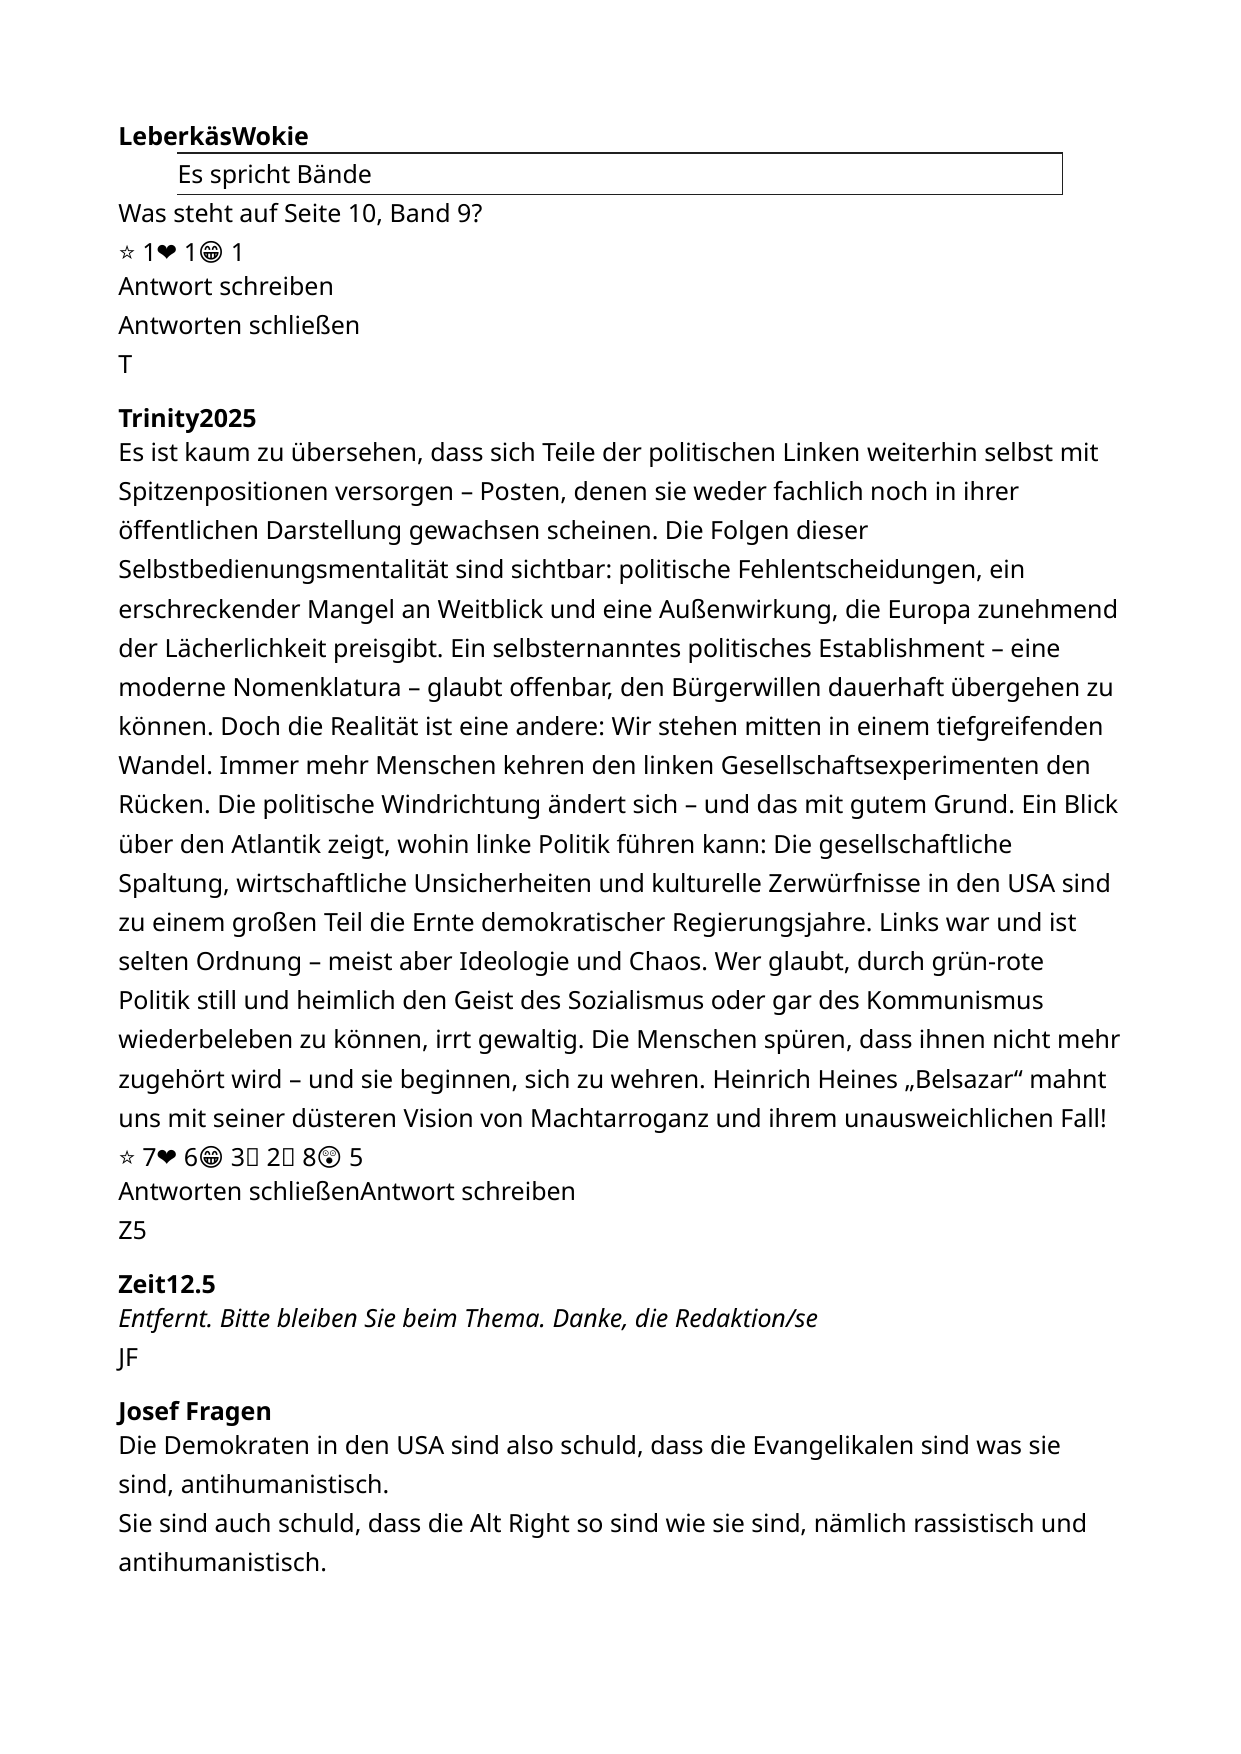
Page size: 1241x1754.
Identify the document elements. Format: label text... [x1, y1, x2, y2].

text T [118, 347, 1122, 381]
text Antwort schreiben [118, 268, 1122, 302]
text Antworten schließenAntwort schreiben [118, 1174, 1122, 1208]
text Was steht auf Seite 10, Band 9? [118, 195, 1122, 229]
text ⭐️ 1❤️ 1😁 1 [118, 234, 1122, 268]
text Z5 [118, 1213, 1122, 1247]
subtitle Trinity2025 [118, 401, 1122, 434]
subtitle Zeit12.5 [118, 1267, 1122, 1301]
text Antworten schließen [118, 308, 1122, 342]
text ⭐️ 7❤️ 6😁 3🙁 2🤨 8😲 5 [118, 1139, 1122, 1174]
text Es ist kaum zu übersehen, dass sich Teile der politischen Linken weiterhin selbst mit Spitzenpositionen versorgen – Posten, denen sie weder fachlich noch in ihrer öffentlichen Darstellung gewachsen scheinen. Die Folgen dieser Selbstbedienungsmentalität sind sichtbar: politische Fehlentscheidungen, ein erschreckender Mangel an Weitblick und eine Außenwirkung, die Europa zunehmend der Lächerlichkeit preisgibt. Ein selbsternanntes politisches Establishment – eine moderne Nomenklatura – glaubt offenbar, den Bürgerwillen dauerhaft übergehen zu können. Doch die Realität ist eine andere: Wir stehen mitten in einem tiefgreifenden Wandel. Immer mehr Menschen kehren den linken Gesellschaftsexperimenten den Rücken. Die politische Windrichtung ändert sich – und das mit gutem Grund. Ein Blick über den Atlantik zeigt, wohin linke Politik führen kann: Die gesellschaftliche Spaltung, wirtschaftliche Unsicherheiten und kulturelle Zerwürfnisse in den USA sind zu einem großen Teil die Ernte demokratischer Regierungsjahre. Links war und ist selten Ordnung – meist aber Ideologie und Chaos. Wer glaubt, durch grün-rote Politik still und heimlich den Geist des Sozialismus oder gar des Kommunismus wiederbeleben zu können, irrt gewaltig. Die Menschen spüren, dass ihnen nicht mehr zugehört wird – und sie beginnen, sich zu wehren. Heinrich Heines „Belsazar“ mahnt uns mit seiner düsteren Vision von Machtarroganz und ihrem unausweichlichen Fall! [118, 434, 1122, 1134]
subtitle Josef Fragen [118, 1393, 1122, 1428]
text Es spricht Bände [177, 154, 1062, 194]
text Entfernt. Bitte bleiben Sie beim Thema. Danke, die Redaktion/se [118, 1301, 1122, 1335]
text Die Demokraten in den USA sind also schuld, dass die Evangelikalen sind was sie sind, antihumanistisch. [118, 1428, 1122, 1501]
text Sie sind auch schuld, dass die Alt Right so sind wie sie sind, nämlich rassistisch und antihumanistisch. [118, 1506, 1122, 1579]
text JF [118, 1340, 1122, 1374]
subtitle LeberkäsWokie [118, 118, 1122, 152]
